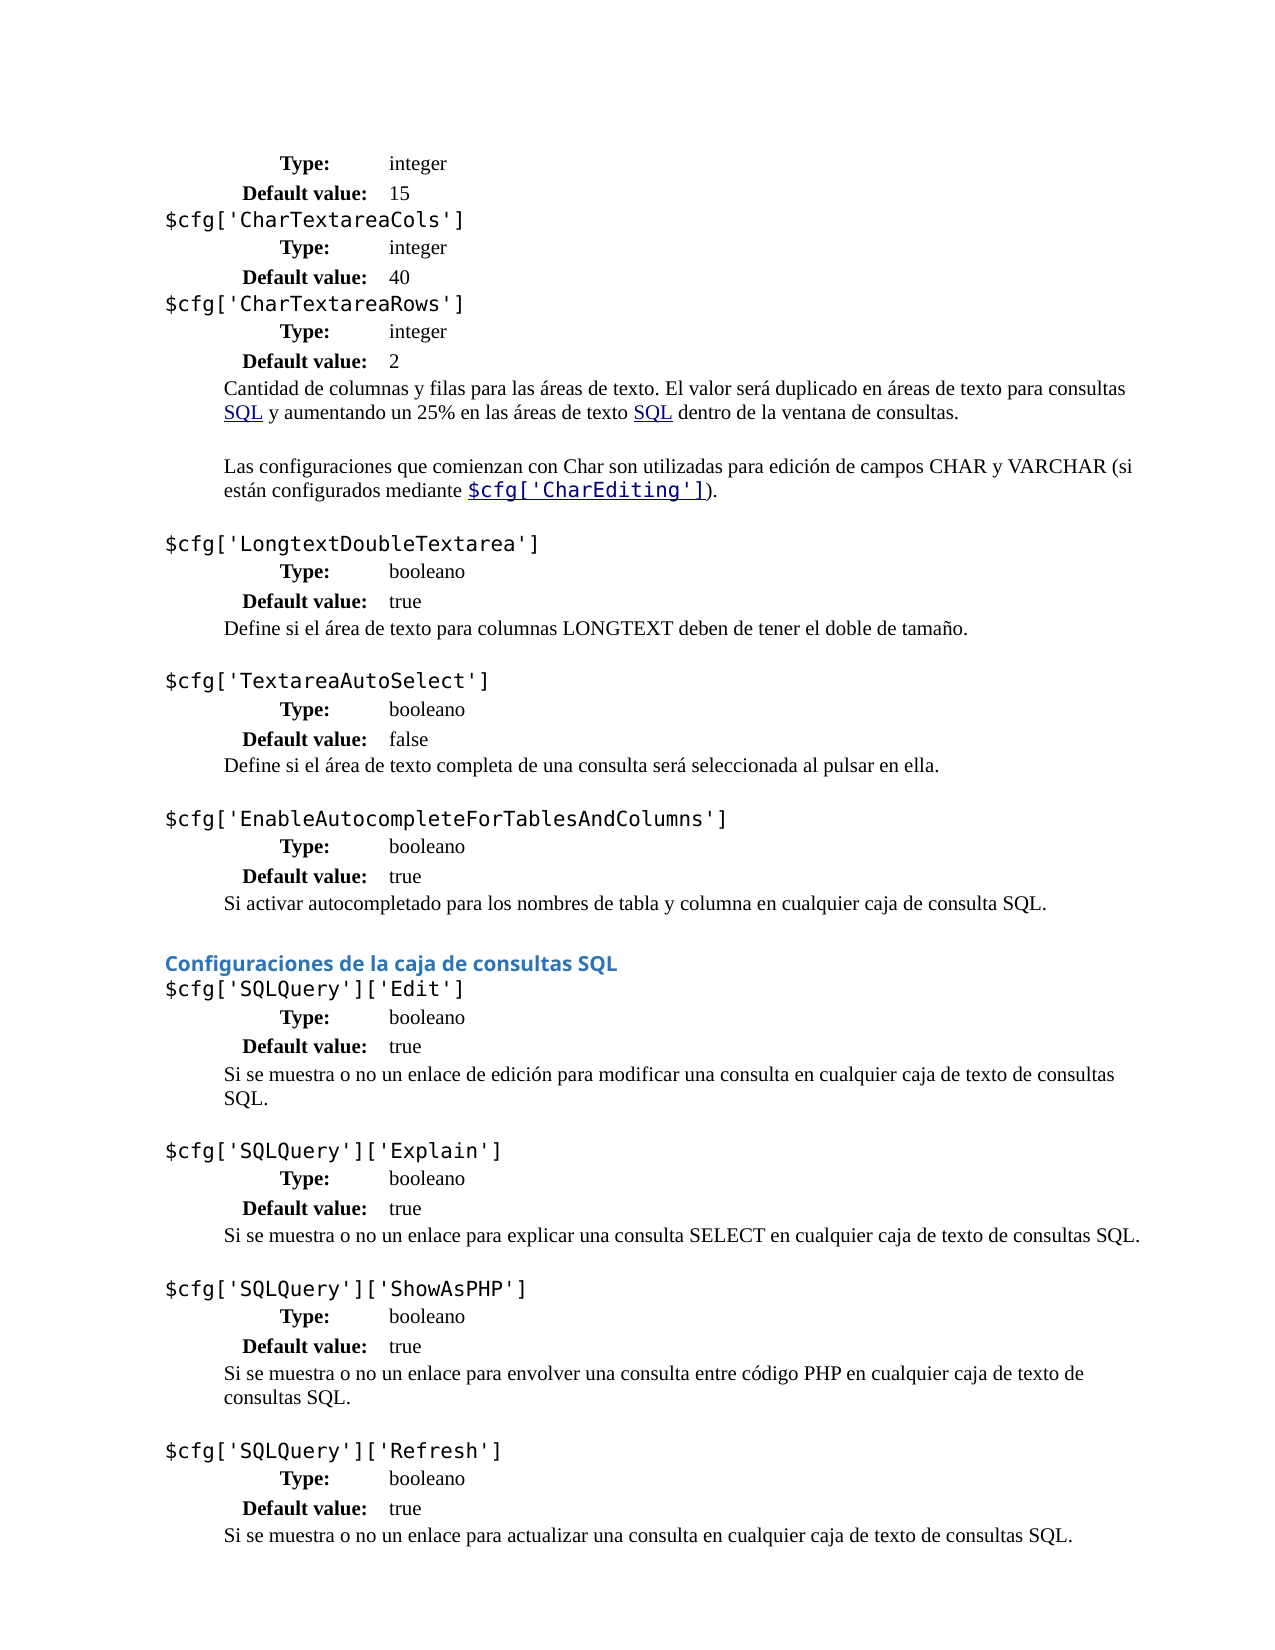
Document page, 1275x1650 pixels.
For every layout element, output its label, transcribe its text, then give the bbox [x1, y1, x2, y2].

table_cell 2 [386, 346, 471, 376]
subtitle Configuraciones de la caja de consultas SQL [164, 949, 1164, 977]
subtitle $cfg['EnableAutocompleteForTablesAndColumns'] [164, 807, 1164, 831]
table_cell Default value: [224, 1193, 386, 1223]
table_cell Default value: [224, 346, 386, 376]
table_header Type: [224, 1164, 386, 1193]
table_cell Default value: [224, 1032, 386, 1061]
table_cell true [386, 1331, 493, 1361]
table_cell false [386, 724, 493, 753]
subtitle $cfg['SQLQuery']['ShowAsPHP'] [164, 1277, 1164, 1301]
table_cell true [386, 1493, 493, 1523]
list Define si el área de texto completa de una consulta será seleccionada al pulsar en ella. [224, 753, 1164, 777]
table_cell true [386, 586, 493, 616]
list Si se muestra o no un enlace para envolver una consulta entre código PHP en cualquier caja de texto de consultas SQL. [224, 1361, 1164, 1409]
table_header Type: [224, 148, 386, 178]
subtitle $cfg['TextareaAutoSelect'] [164, 669, 1164, 694]
table_header booleano [386, 1301, 493, 1331]
table_cell Default value: [224, 861, 386, 891]
subtitle $cfg['SQLQuery']['Edit'] [164, 977, 1164, 1002]
list Cantidad de columnas y filas para las áreas de texto. El valor será duplicado en áreas de texto para consultas SQL y aumentando un 25% en las áreas de texto SQL dentro de la ventana de consultas. [224, 376, 1164, 424]
table_cell Default value: [224, 586, 386, 616]
table_header booleano [386, 1164, 493, 1193]
table_header booleano [386, 1463, 493, 1493]
table_header Type: [224, 694, 386, 723]
table_header Type: [224, 831, 386, 861]
list Si se muestra o no un enlace para explicar una consulta SELECT en cualquier caja de texto de consultas SQL. [224, 1223, 1164, 1247]
table_header Type: [224, 556, 386, 586]
table_header booleano [386, 831, 493, 861]
table_cell Default value: [224, 724, 386, 753]
subtitle $cfg['SQLQuery']['Refresh'] [164, 1438, 1164, 1463]
table_cell Default value: [224, 178, 386, 208]
table_header integer [386, 232, 471, 262]
subtitle $cfg['CharTextareaCols'] [164, 208, 1164, 232]
table_cell Default value: [224, 262, 386, 292]
table_header integer [386, 148, 471, 178]
table_cell true [386, 1193, 493, 1223]
list Si se muestra o no un enlace de edición para modificar una consulta en cualquier caja de texto de consultas SQL. [224, 1061, 1164, 1109]
list Si se muestra o no un enlace para actualizar una consulta en cualquier caja de texto de consultas SQL. [224, 1523, 1164, 1547]
table_cell Default value: [224, 1493, 386, 1523]
table_header Type: [224, 1002, 386, 1032]
table_header booleano [386, 1002, 493, 1032]
table_header booleano [386, 694, 493, 723]
table_cell true [386, 861, 493, 891]
subtitle $cfg['SQLQuery']['Explain'] [164, 1139, 1164, 1163]
table_header booleano [386, 556, 493, 586]
table_cell Default value: [224, 1331, 386, 1361]
list Si activar autocompletado para los nombres de tabla y columna en cualquier caja de consulta SQL. [224, 891, 1164, 915]
table_header integer [386, 316, 471, 346]
table_header Type: [224, 232, 386, 262]
list Las configuraciones que comienzan con Char son utilizadas para edición de campos CHAR y VARCHAR (si están configurados mediante $cfg['CharEditing']). [224, 454, 1164, 502]
table_cell 40 [386, 262, 471, 292]
table_header Type: [224, 1463, 386, 1493]
table_header Type: [224, 316, 386, 346]
table_cell true [386, 1032, 493, 1061]
list Define si el área de texto para columnas LONGTEXT deben de tener el doble de tamaño. [224, 616, 1164, 640]
subtitle $cfg['LongtextDoubleTextarea'] [164, 532, 1164, 556]
table_cell 15 [386, 178, 471, 208]
subtitle $cfg['CharTextareaRows'] [164, 292, 1164, 316]
table_header Type: [224, 1301, 386, 1331]
